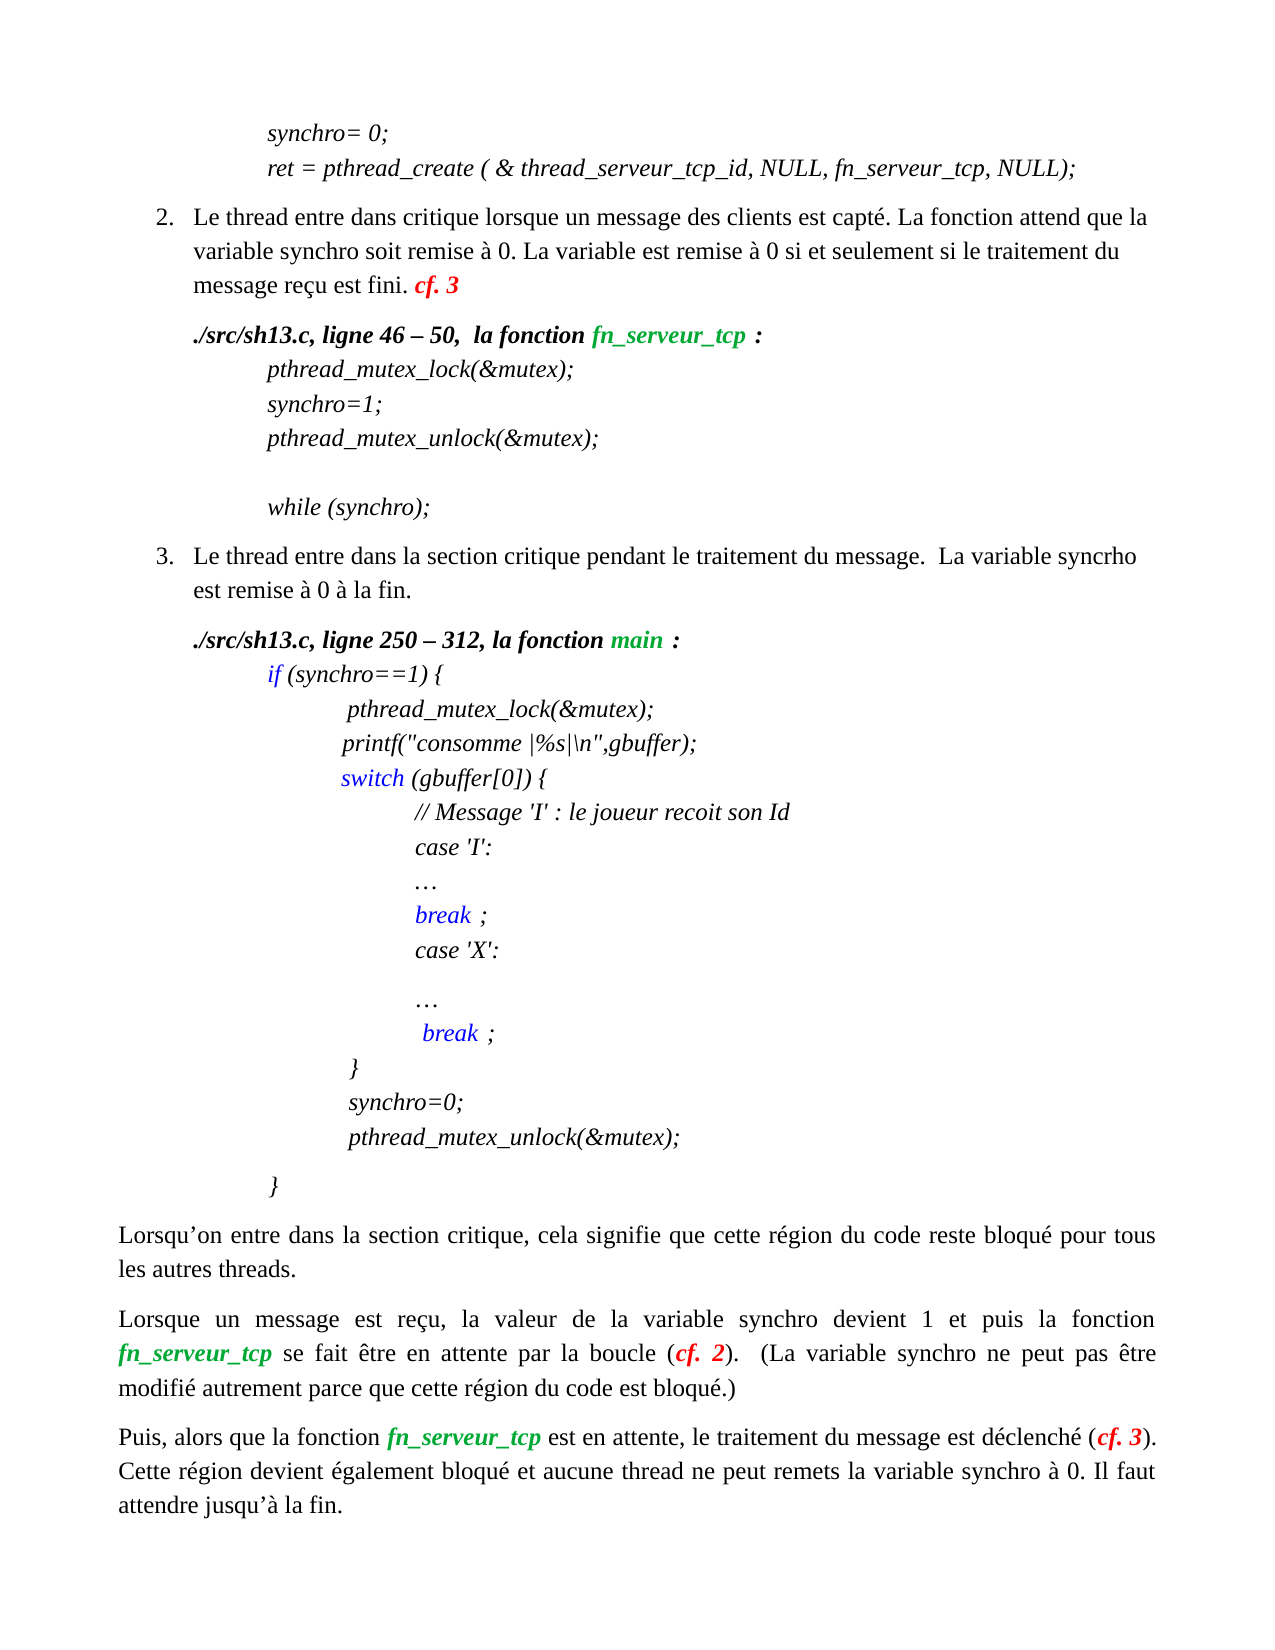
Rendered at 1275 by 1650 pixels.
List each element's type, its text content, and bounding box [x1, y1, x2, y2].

text Puis, alors que la fonction fn_serveur_tcp est en attente, le traitement du message est déclenché (cf. 3). Cette région devient également bloqué et aucune thread ne peut remets la variable synchro à 0. Il faut attendre jusqu’à la fin. [118, 1422, 1157, 1519]
list Le thread entre dans critique lorsque un message des clients est capté. La fonction attend que la variable synchro soit remise à 0. La variable est remise à 0 si et seulement si le traitement du message reçu est fini. cf. 3 [156, 202, 1157, 299]
list ./src/sh13.c, ligne 250 – 312, la fonction main : if (synchro==1) { pthread_mutex_lock(&mutex); printf("consomme |%s|\n",gbuffer); switch (gbuffer[0]) { // Message 'I' : le joueur recoit son Id case 'I': … break ; case 'X': [156, 625, 1157, 964]
list synchro= 0; ret = pthread_create ( & thread_serveur_tcp_id, NULL, fn_serveur_tcp, NULL); [156, 118, 1157, 181]
list ./src/sh13.c, ligne 46 – 50, la fonction fn_serveur_tcp : pthread_mutex_lock(&mutex); synchro=1; pthread_mutex_unlock(&mutex); while (synchro); [156, 320, 1157, 521]
list … break ; } synchro=0; pthread_mutex_unlock(&mutex); [231, 984, 1157, 1151]
text Lorsqu’on entre dans la section critique, cela signifie que cette région du code reste bloqué pour tous les autres threads. [118, 1220, 1157, 1283]
text Lorsque un message est reçu, la valeur de la variable synchro devient 1 et puis la fonction fn_serveur_tcp se fait être en attente par la boucle (cf. 2). (La variable synchro ne peut pas être modifié autrement parce que cette région du code est bloqué.) [118, 1304, 1157, 1401]
list } [231, 1171, 1157, 1200]
list Le thread entre dans la section critique pendant le traitement du message. La variable syncrho est remise à 0 à la fin. [156, 541, 1157, 604]
